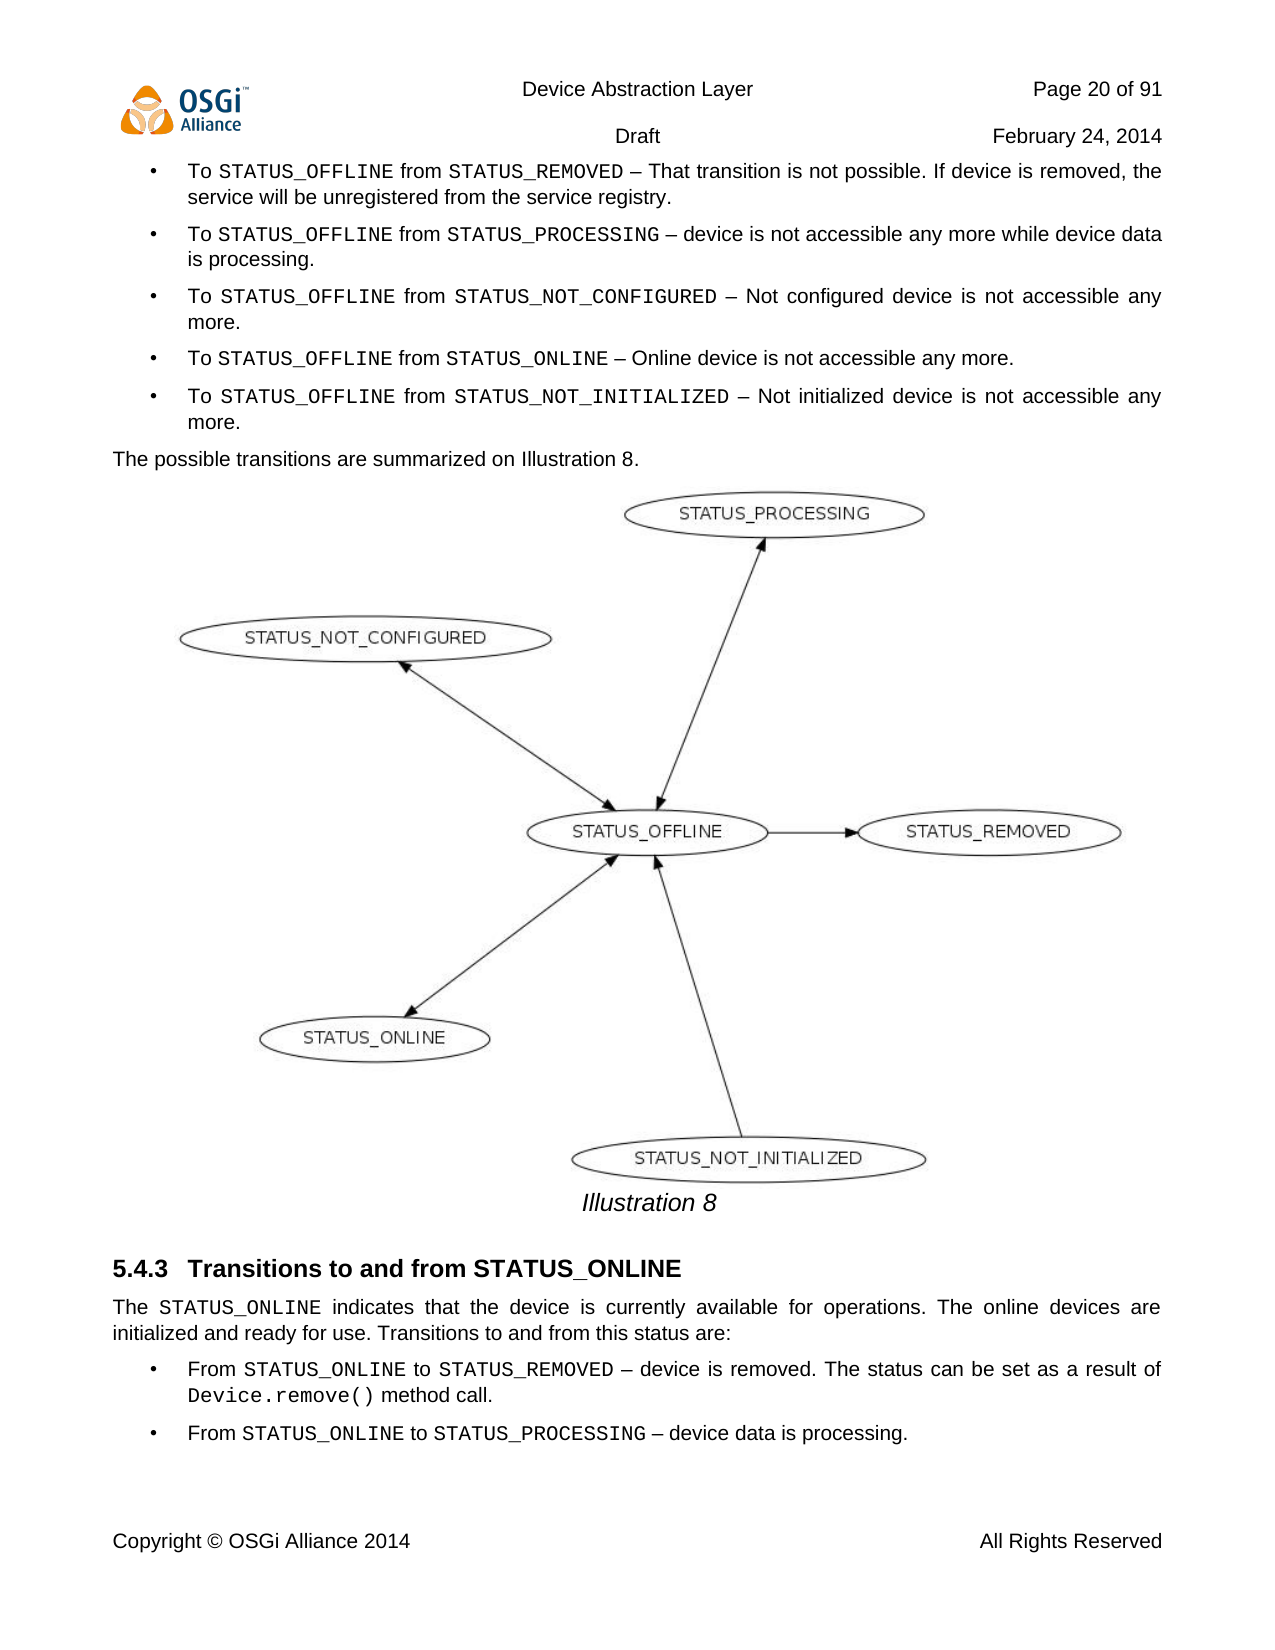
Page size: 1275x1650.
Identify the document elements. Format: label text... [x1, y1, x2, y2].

list To STATUS_OFFLINE from STATUS_ONLINE – Online device is not accessible any more. [150, 346, 1162, 372]
list To STATUS_OFFLINE from STATUS_PROCESSING – device is not accessible any more while device data is processing. [150, 221, 1162, 271]
list To STATUS_OFFLINE from STATUS_REMOVED – That transition is not possible. If device is removed, the service will be unregistered from the service registry. [150, 159, 1162, 209]
text The STATUS_ONLINE indicates that the device is currently available for operations. The online devices are initialized and ready for use. Transitions to and from this status are: [112, 1295, 1162, 1344]
list From STATUS_ONLINE to STATUS_REMOVED – device is removed. The status can be set as a result of Device.remove() method call. [150, 1357, 1162, 1409]
list From STATUS_ONLINE to STATUS_PROCESSING – device data is processing. [150, 1421, 1162, 1447]
picture [113, 78, 257, 142]
subtitle Transitions to and from STATUS_ONLINE [112, 1253, 1162, 1282]
picture [174, 486, 1127, 1189]
list To STATUS_OFFLINE from STATUS_NOT_INITIALIZED – Not initialized device is not accessible any more. [150, 384, 1162, 434]
text Illustration 8 [174, 1189, 1127, 1217]
text The possible transitions are summarized on Illustration 8. [112, 447, 1162, 471]
list To STATUS_OFFLINE from STATUS_NOT_CONFIGURED – Not configured device is not accessible any more. [150, 284, 1162, 333]
